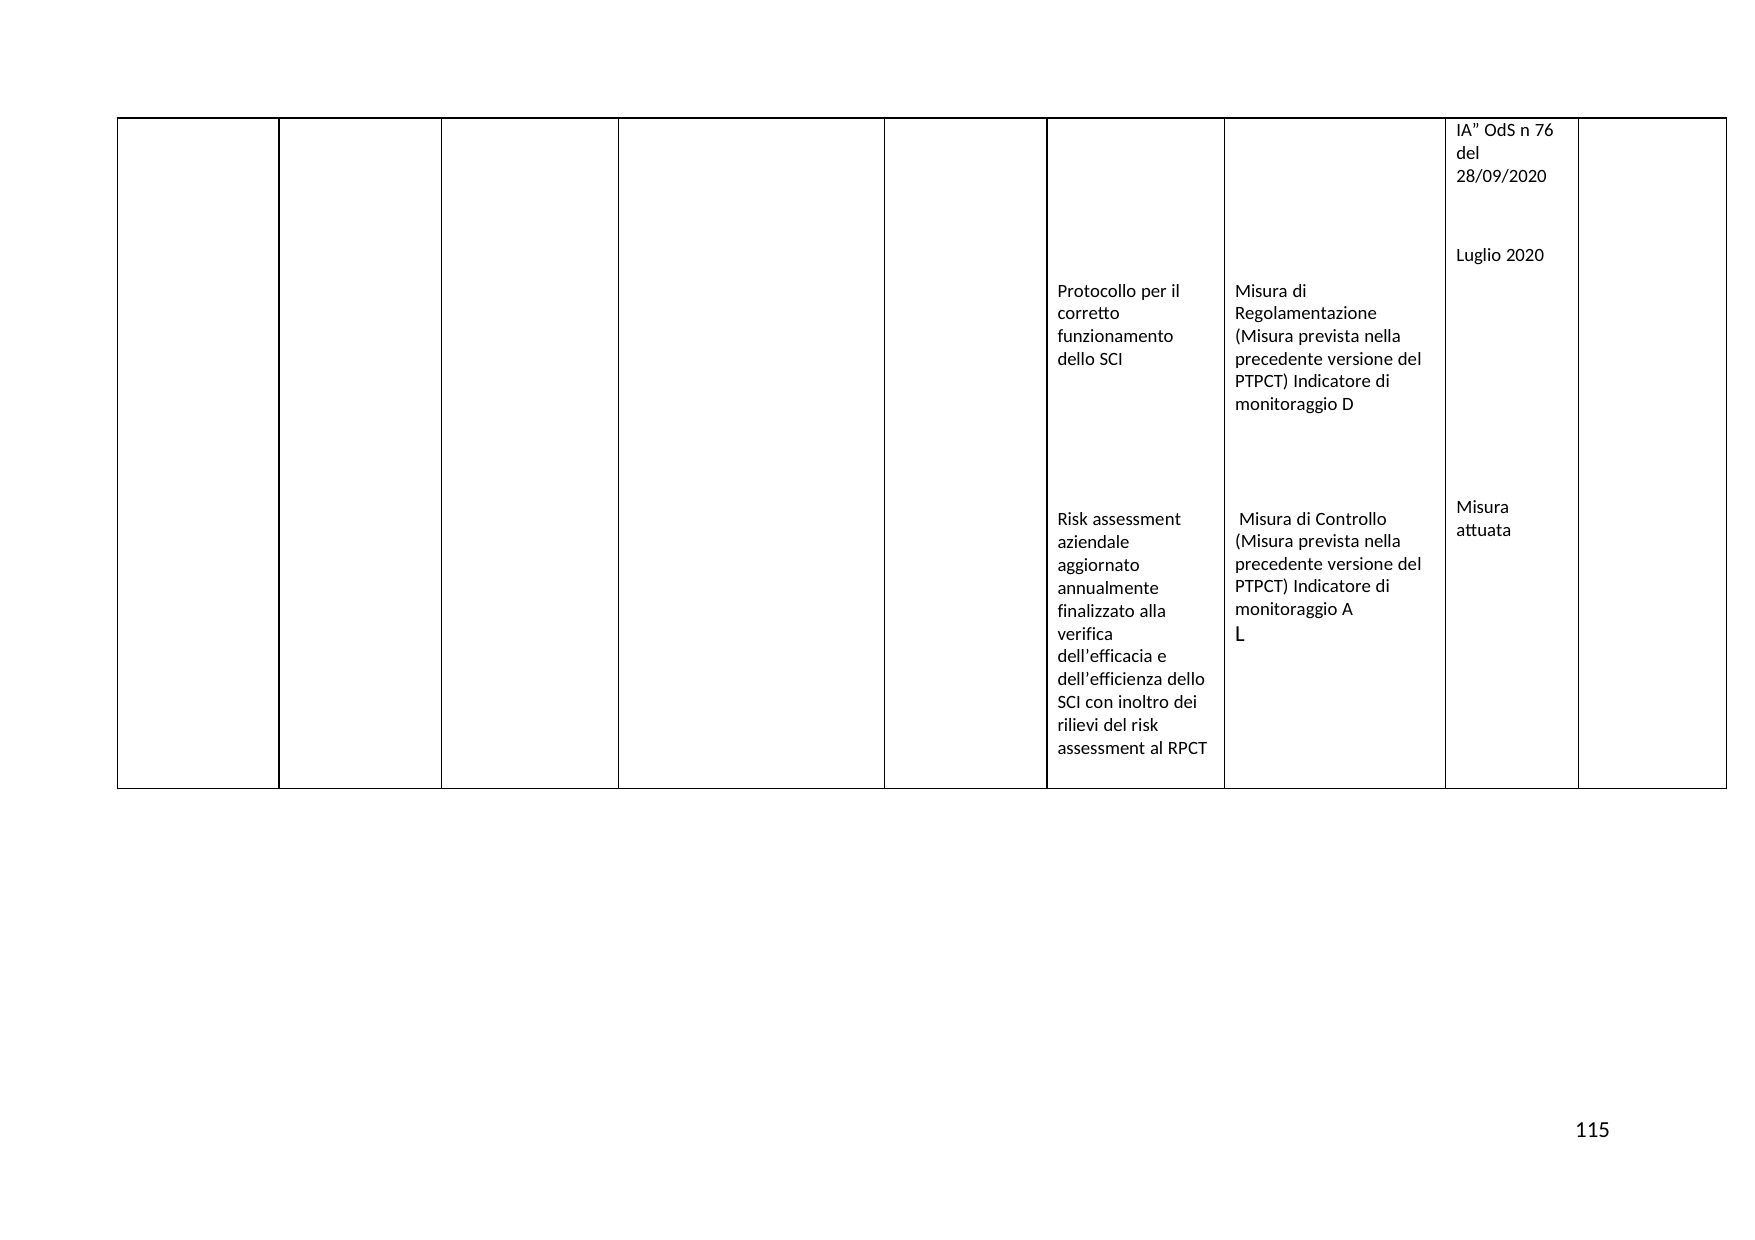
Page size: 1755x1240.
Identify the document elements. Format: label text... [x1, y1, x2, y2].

table_header Misura di Regolamentazione (Misura prevista nella precedente versione del PTPCT) Indicatore di monitoraggio D Misura di Controllo (Misura prevista nella precedente versione del PTPCT) Indicatore di monitoraggio A L [1225, 119, 1445, 787]
table_header [619, 119, 884, 787]
table_header [1579, 119, 1726, 787]
table_header [885, 119, 1046, 787]
table_header [280, 119, 441, 787]
table_header [442, 119, 618, 787]
table_header Protocollo per il corretto funzionamento dello SCI Risk assessment aziendale aggiornato annualmente finalizzato alla verifica dell’efficacia e dell’efficienza dello SCI con inoltro dei rilievi del risk assessment al RPCT [1048, 119, 1224, 787]
table_header IA” OdS n 76 del 28/09/2020 Luglio 2020 Misura attuata [1446, 119, 1578, 787]
table_header [118, 119, 278, 787]
